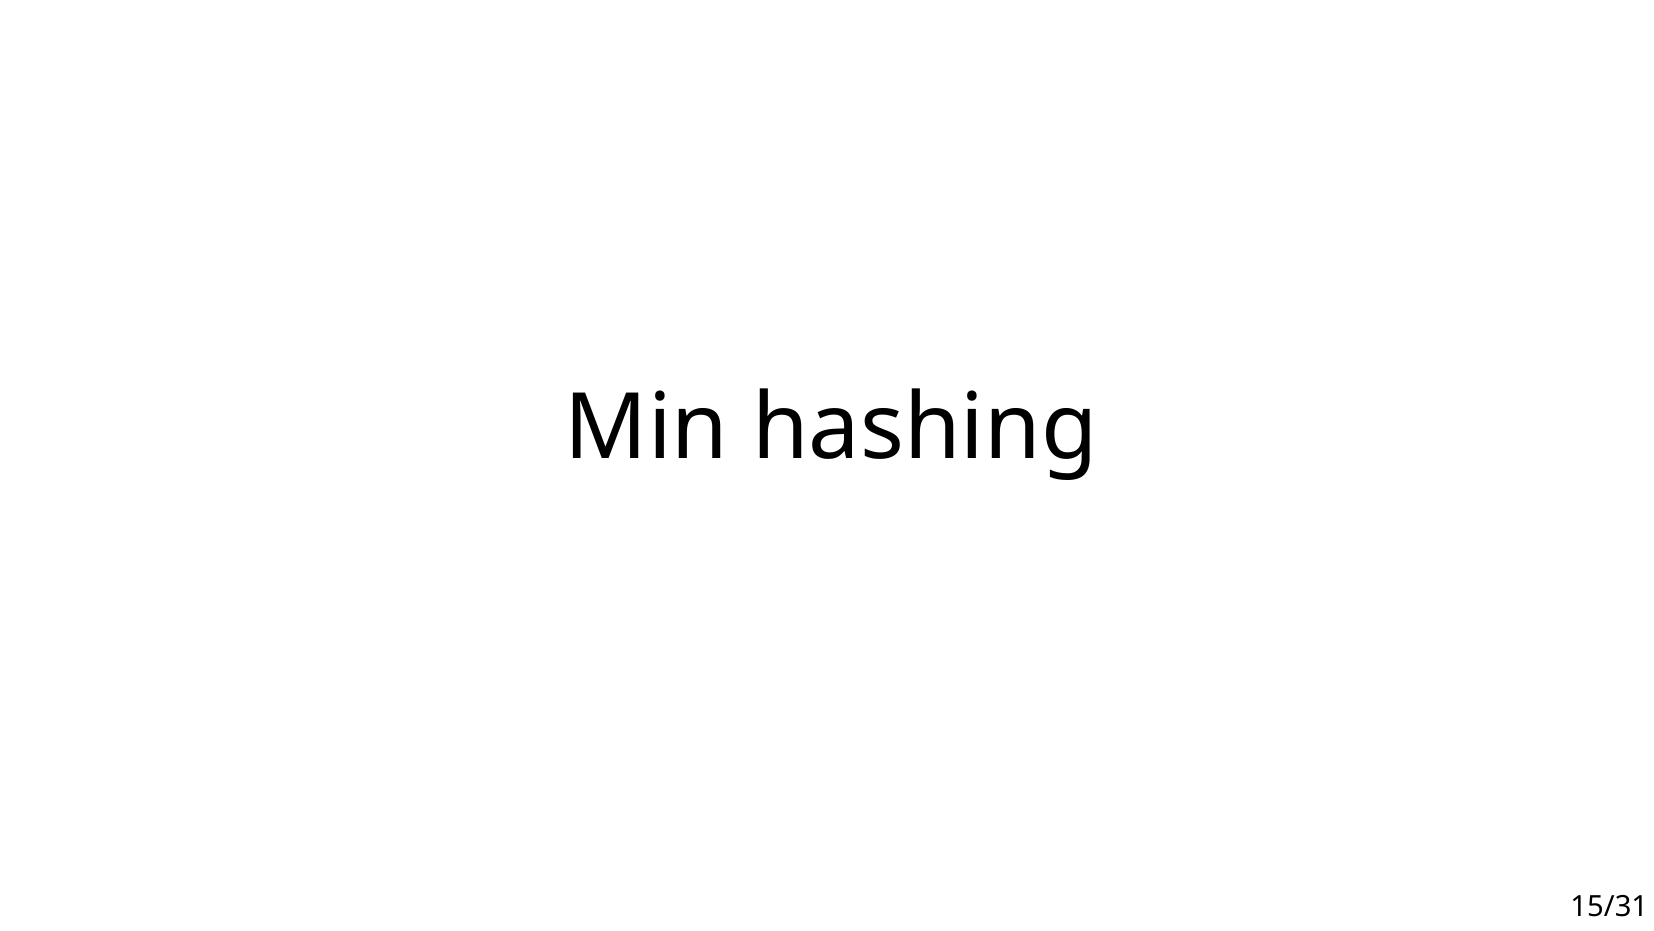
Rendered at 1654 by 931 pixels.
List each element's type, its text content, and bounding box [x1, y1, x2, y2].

title Min hashing [87, 345, 1576, 501]
